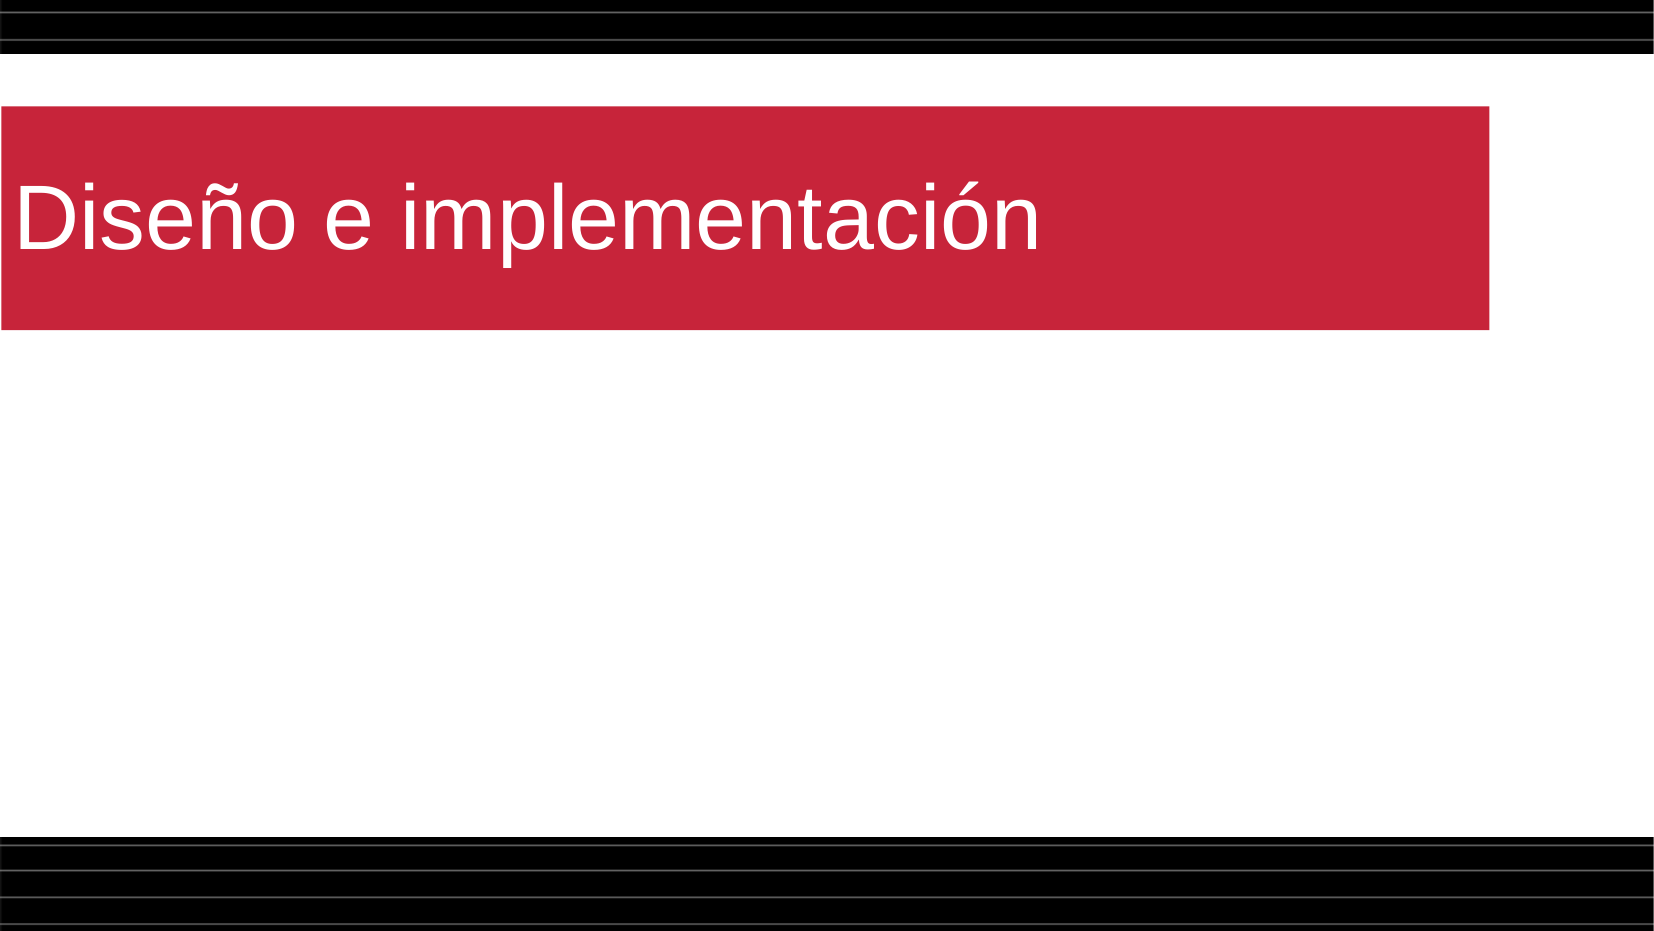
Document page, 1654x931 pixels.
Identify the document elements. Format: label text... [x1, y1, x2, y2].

picture [0, 0, 1654, 54]
picture [0, 837, 1654, 931]
title Diseño e implementación [1, 106, 1490, 331]
